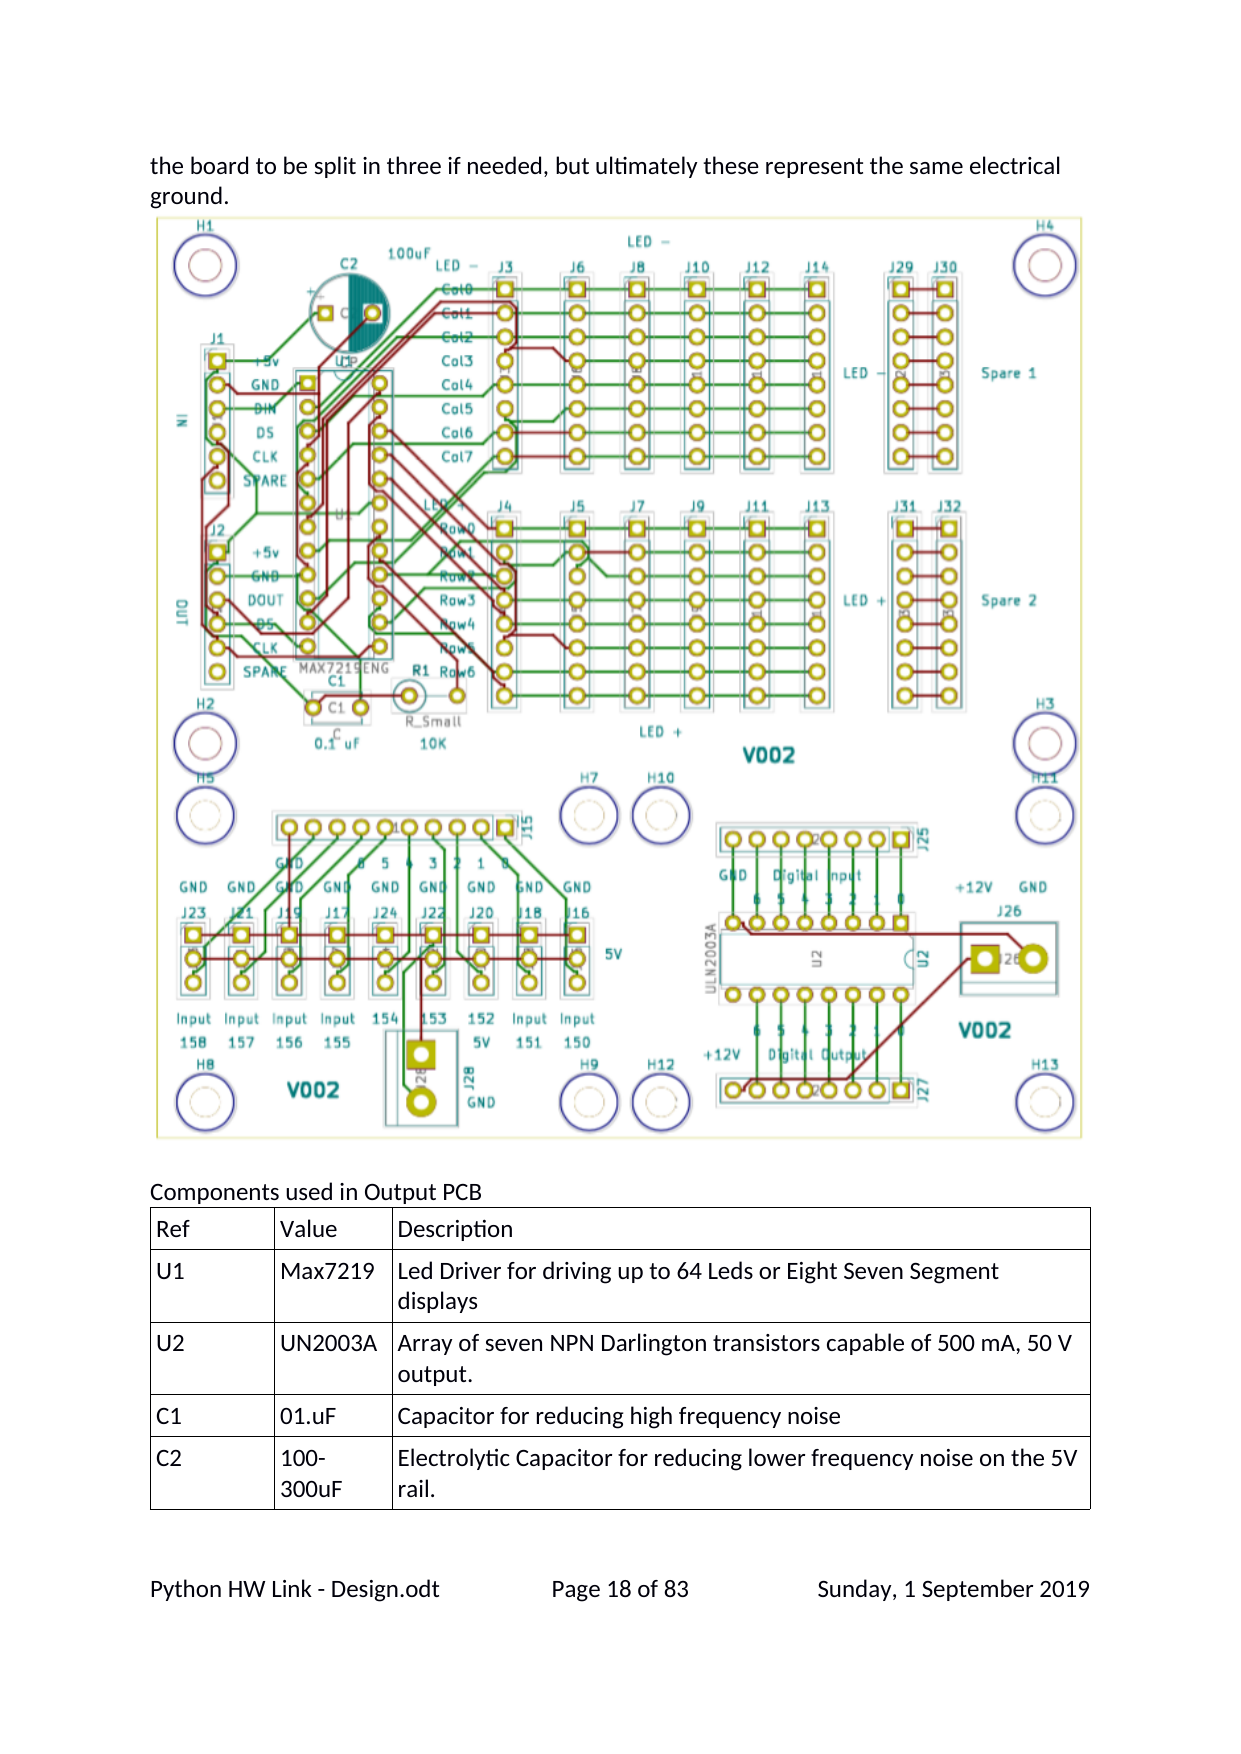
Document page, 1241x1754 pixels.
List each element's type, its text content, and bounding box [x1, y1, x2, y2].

table_cell 100-300uF [275, 1437, 392, 1509]
table_cell 01.uF [275, 1395, 392, 1436]
table_cell UN2003A [275, 1323, 392, 1394]
table_cell Capacitor for reducing high frequency noise [393, 1395, 1090, 1436]
table_cell C2 [151, 1437, 274, 1509]
picture [150, 211, 1091, 1146]
table_cell C1 [151, 1395, 274, 1436]
text Components used in Output PCB [150, 1176, 1090, 1207]
table_cell Array of seven NPN Darlington transistors capable of 500 mA, 50 V output. [393, 1323, 1090, 1394]
table_cell Led Driver for driving up to 64 Leds or Eight Seven Segment displays [393, 1250, 1090, 1322]
table_cell U2 [151, 1323, 274, 1394]
text the board to be split in three if needed, but ultimately these represent the same electrical ground. [150, 150, 1090, 211]
table_header Description [393, 1208, 1090, 1249]
table_header Ref [151, 1208, 274, 1249]
table_header Value [275, 1208, 392, 1249]
table_cell Max7219 [275, 1250, 392, 1322]
table_cell U1 [151, 1250, 274, 1322]
table_cell Electrolytic Capacitor for reducing lower frequency noise on the 5V rail. [393, 1437, 1090, 1509]
